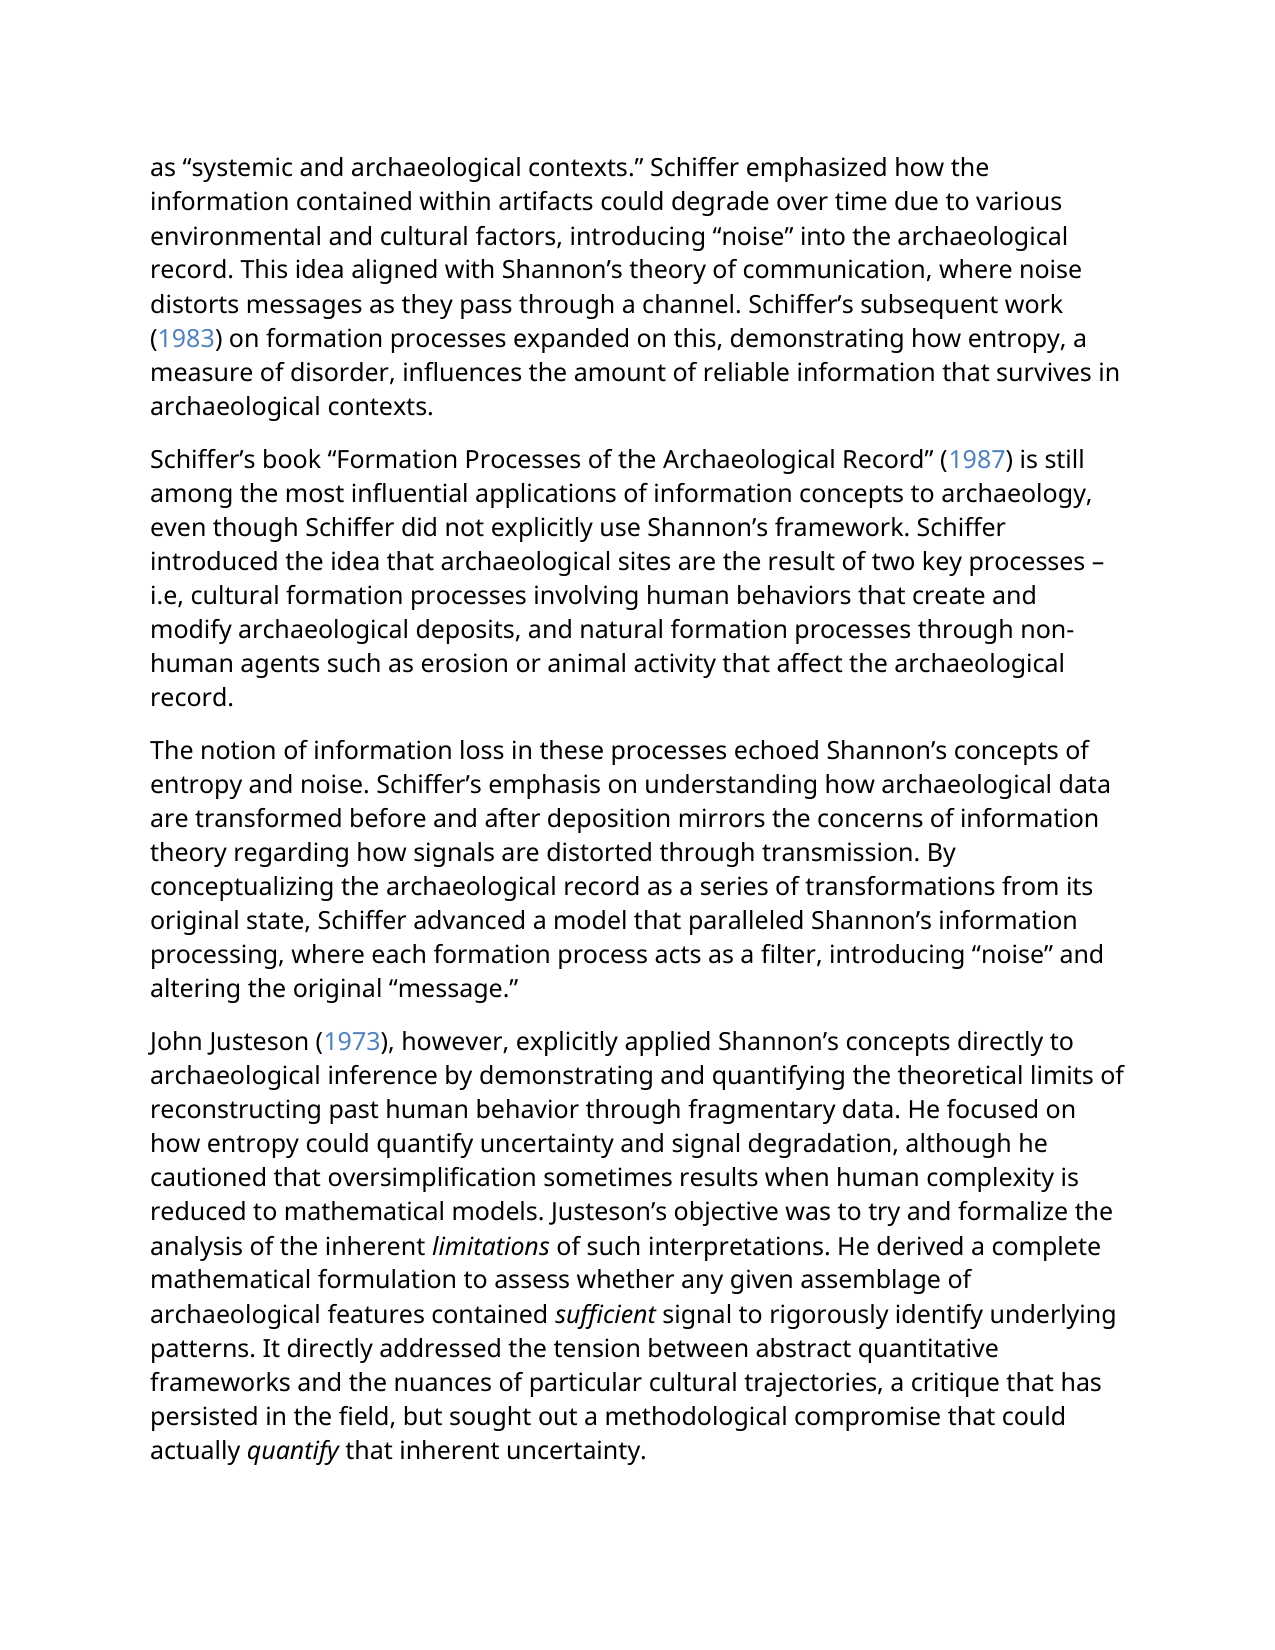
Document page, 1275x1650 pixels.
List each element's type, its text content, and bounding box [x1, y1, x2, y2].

text Schiffer’s book “Formation Processes of the Archaeological Record” (1987) is still among the most influential applications of information concepts to archaeology, even though Schiffer did not explicitly use Shannon’s framework. Schiffer introduced the idea that archaeological sites are the result of two key processes – i.e, cultural formation processes involving human behaviors that create and modify archaeological deposits, and natural formation processes through non-human agents such as erosion or animal activity that affect the archaeological record. [150, 441, 1125, 714]
text as “systemic and archaeological contexts.” Schiffer emphasized how the information contained within artifacts could degrade over time due to various environmental and cultural factors, introducing “noise” into the archaeological record. This idea aligned with Shannon’s theory of communication, where noise distorts messages as they pass through a channel. Schiffer’s subsequent work (1983) on formation processes expanded on this, demonstrating how entropy, a measure of disorder, influences the amount of reliable information that survives in archaeological contexts. [150, 150, 1125, 422]
text The notion of information loss in these processes echoed Shannon’s concepts of entropy and noise. Schiffer’s emphasis on understanding how archaeological data are transformed before and after deposition mirrors the concerns of information theory regarding how signals are distorted through transmission. By conceptualizing the archaeological record as a series of transformations from its original state, Schiffer advanced a model that paralleled Shannon’s information processing, where each formation process acts as a filter, introducing “noise” and altering the original “message.” [150, 732, 1125, 1005]
text John Justeson (1973), however, explicitly applied Shannon’s concepts directly to archaeological inference by demonstrating and quantifying the theoretical limits of reconstructing past human behavior through fragmentary data. He focused on how entropy could quantify uncertainty and signal degradation, although he cautioned that oversimplification sometimes results when human complexity is reduced to mathematical models. Justeson’s objective was to try and formalize the analysis of the inherent limitations of such interpretations. He derived a complete mathematical formulation to assess whether any given assemblage of archaeological features contained sufficient signal to rigorously identify underlying patterns. It directly addressed the tension between abstract quantitative frameworks and the nuances of particular cultural trajectories, a critique that has persisted in the field, but sought out a methodological compromise that could actually quantify that inherent uncertainty. [150, 1024, 1125, 1467]
